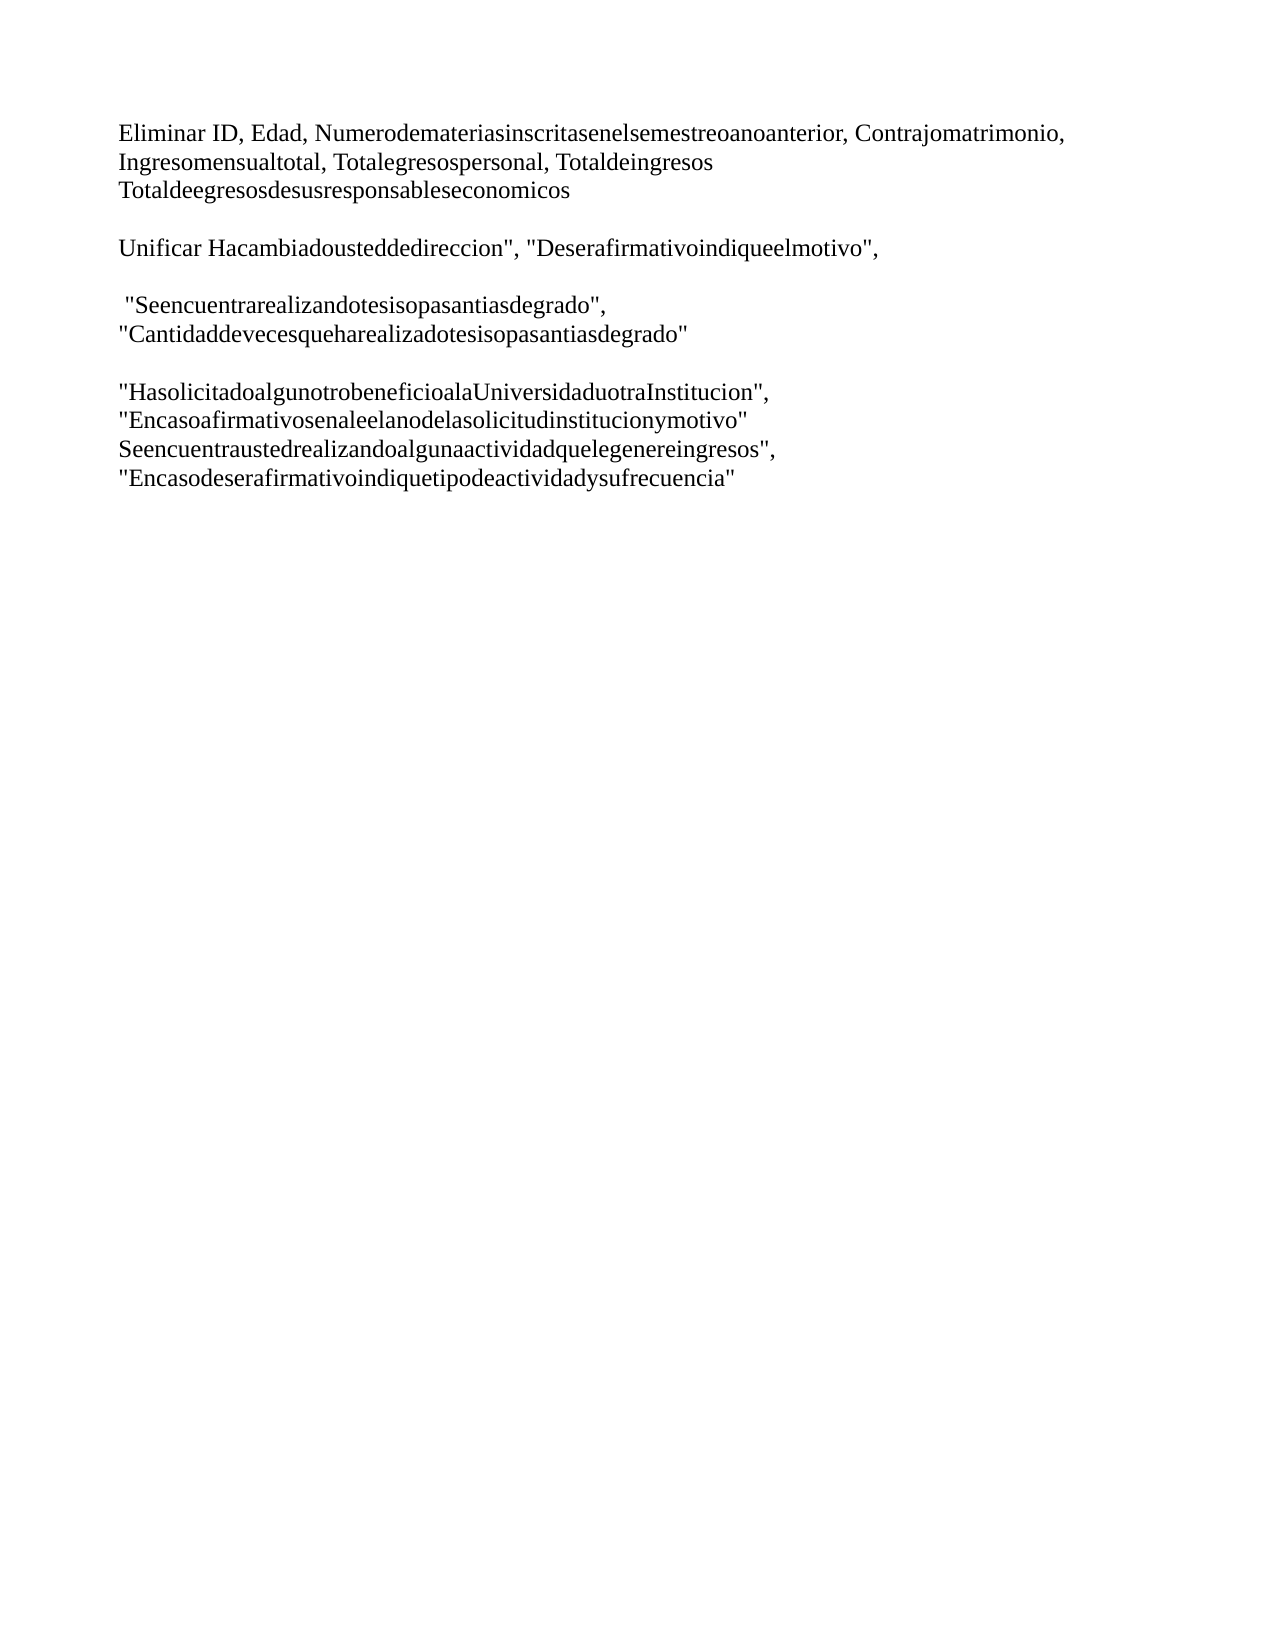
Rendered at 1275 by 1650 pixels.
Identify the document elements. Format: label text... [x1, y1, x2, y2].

text Unificar Hacambiadousteddedireccion", "Deserafirmativoindiqueelmotivo", [118, 233, 1157, 262]
text "HasolicitadoalgunotrobeneficioalaUniversidaduotraInstitucion", "Encasoafirmativosenaleelanodelasolicitudinstitucionymotivo" [118, 377, 1157, 434]
text Seencuentraustedrealizandoalgunaactividadquelegenereingresos", "Encasodeserafirmativoindiquetipodeactividadysufrecuencia" [118, 434, 1157, 492]
text Eliminar ID, Edad, Numerodemateriasinscritasenelsemestreoanoanterior, Contrajomatrimonio, Ingresomensualtotal, Totalegresospersonal, Totaldeingresos Totaldeegresosdesusresponsableseconomicos [118, 118, 1157, 204]
text "Seencuentrarealizandotesisopasantiasdegrado", "Cantidaddevecesqueharealizadotesisopasantiasdegrado" [118, 291, 1157, 348]
